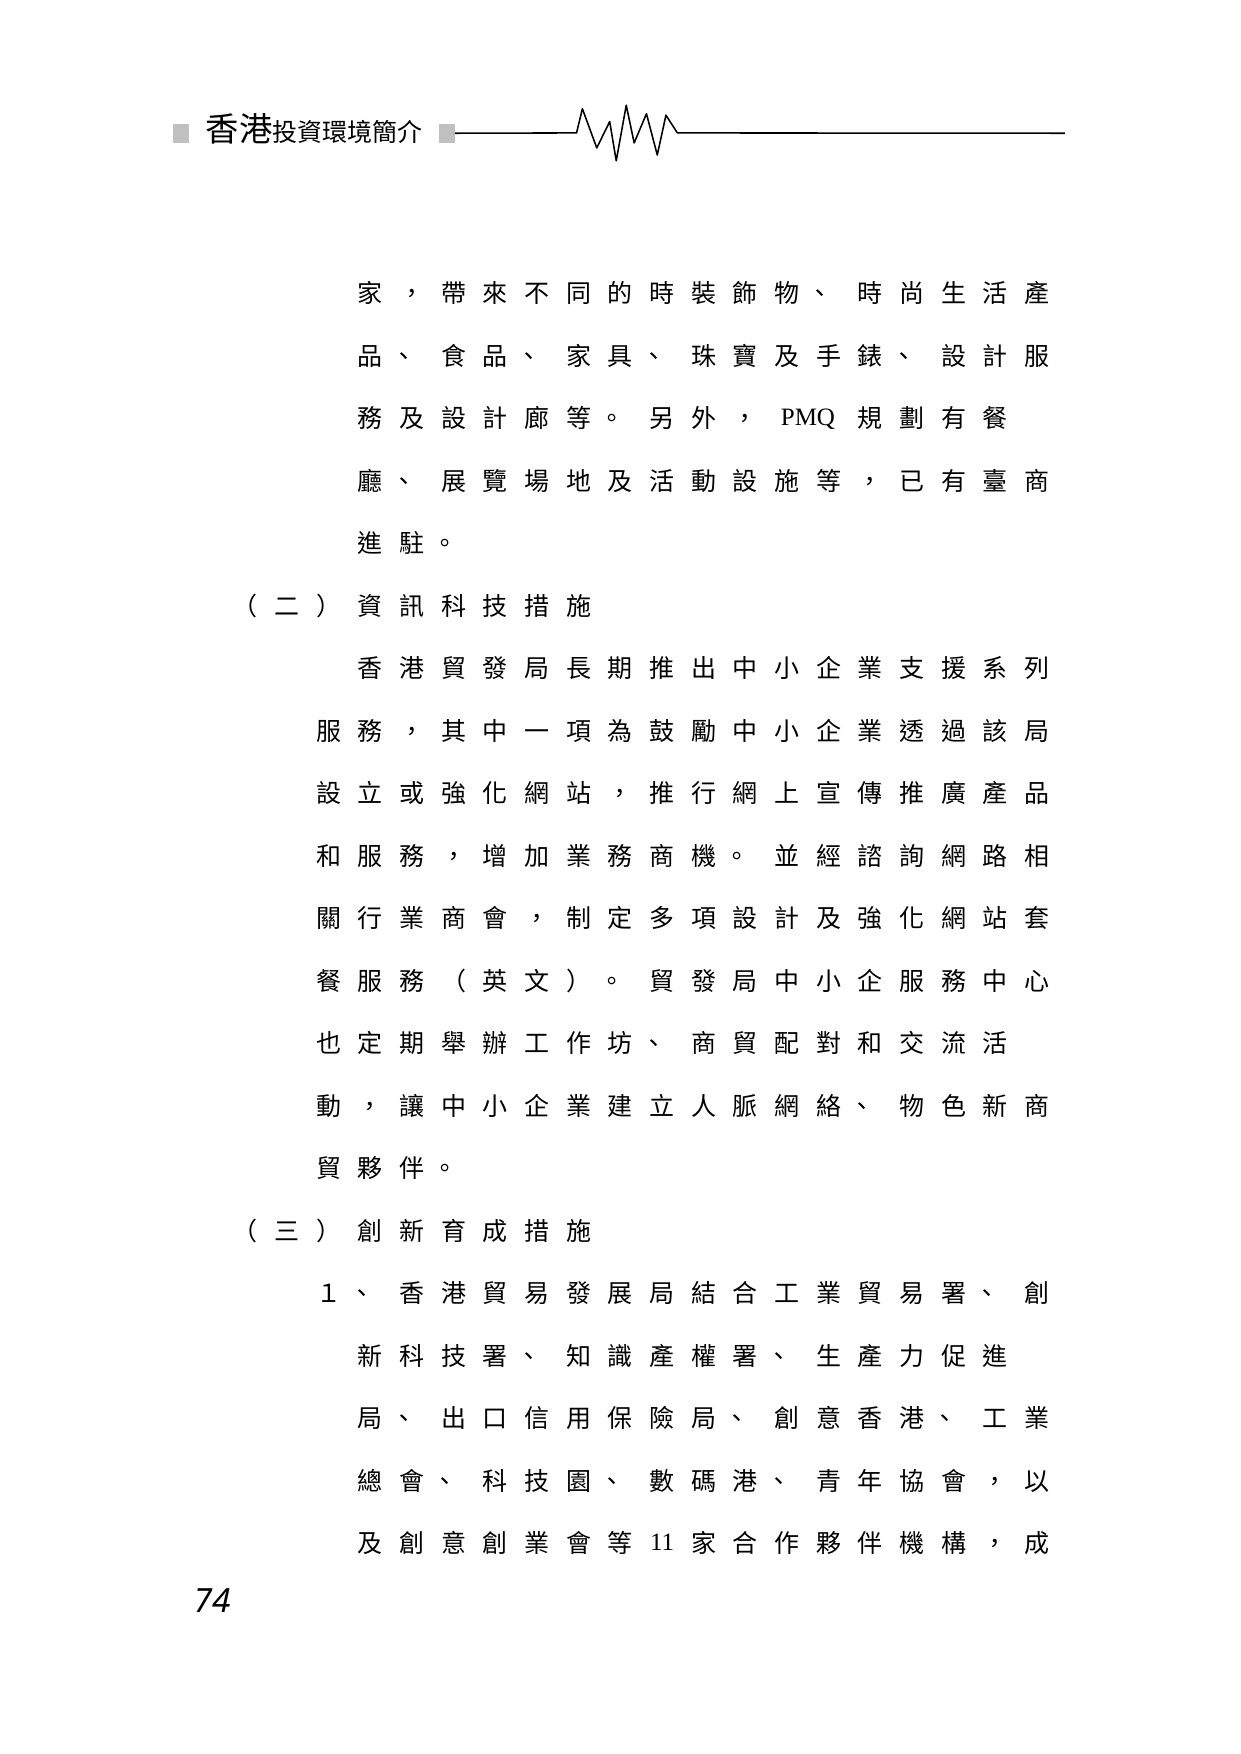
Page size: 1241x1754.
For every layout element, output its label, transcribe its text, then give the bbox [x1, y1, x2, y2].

text 家，帶來不同的時裝飾物、時尚生活產品、食品、家具、珠寶及手錶、設計服務及設計廊等。另外，PMQ規劃有餐廳、展覽場地及活動設施等，已有臺商進駐。 [330, 250, 1058, 563]
text （三）創新育成措施 [207, 1188, 1058, 1250]
text （二）資訊科技措施 [207, 563, 1058, 625]
text １、香港貿易發展局結合工業貿易署、創新科技署、知識產權署、生產力促進局、出口信用保險局、創意香港、工業總會、科技園、數碼港、青年協會，以及創意創業會等11家合作夥伴機構，成 [281, 1250, 1058, 1563]
text 香港貿發局長期推出中小企業支援系列服務，其中一項為鼓勵中小企業透過該局設立或強化網站，推行網上宣傳推廣產品和服務，增加業務商機。並經諮詢網路相關行業商會，制定多項設計及強化網站套餐服務（英文）。貿發局中小企服務中心也定期舉辦工作坊、商貿配對和交流活動，讓中小企業建立人脈網絡、物色新商貿夥伴。 [281, 625, 1058, 1188]
